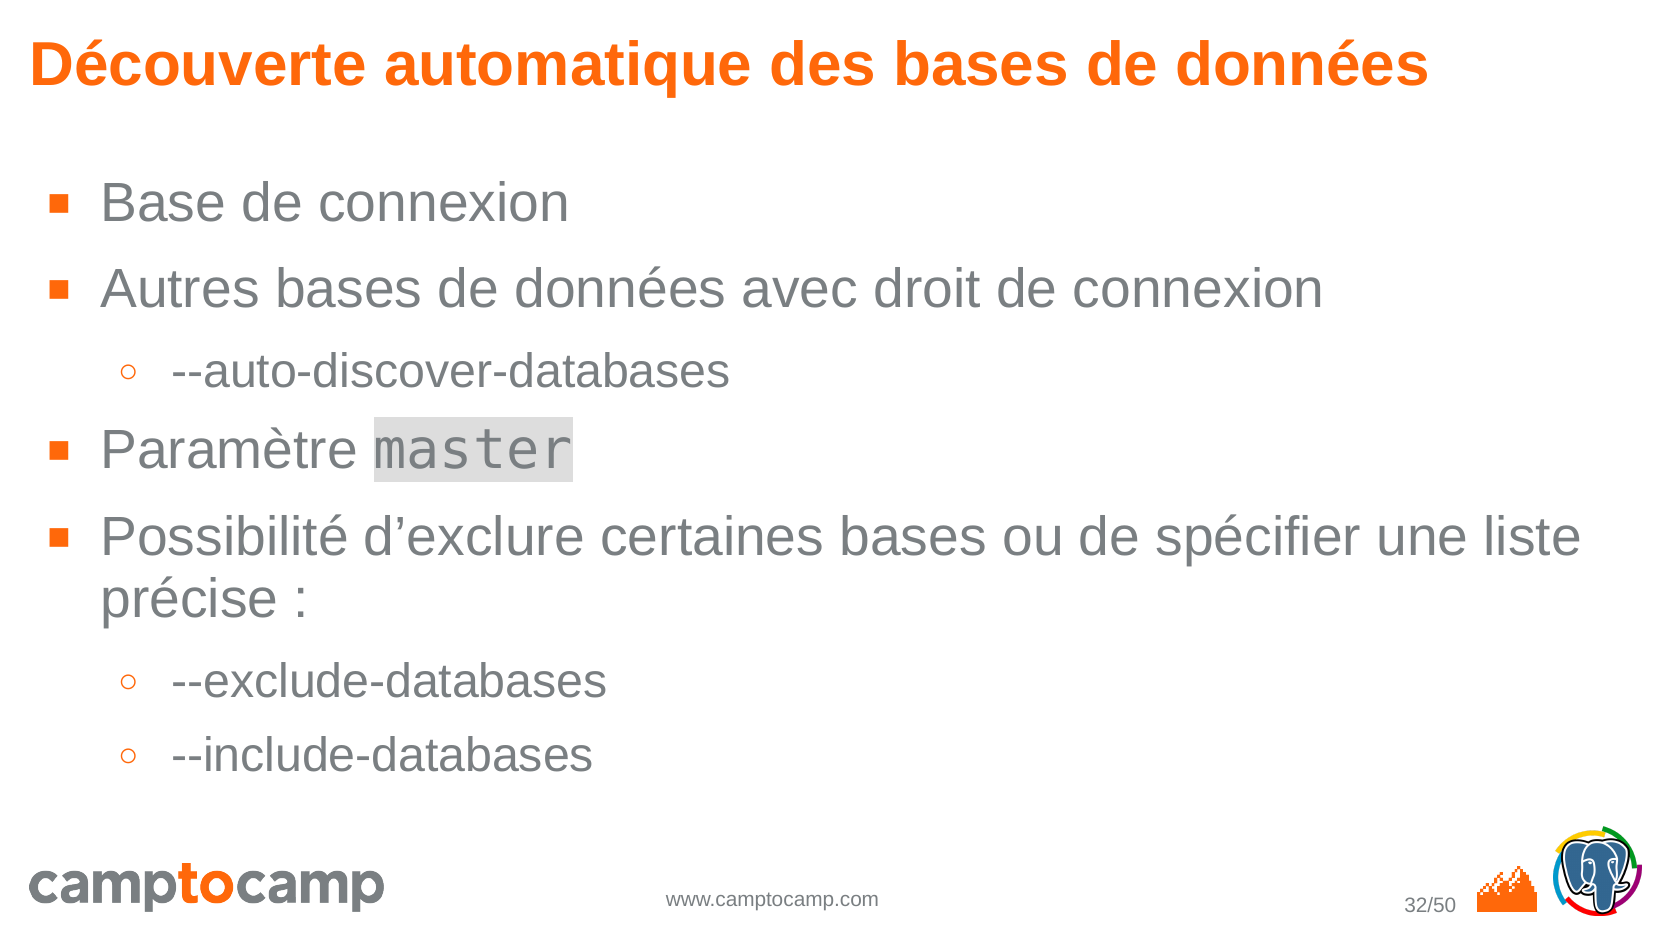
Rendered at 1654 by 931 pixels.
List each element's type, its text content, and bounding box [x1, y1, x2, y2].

list Base de connexion Autres bases de données avec droit de connexion --auto-discover-databases Paramètre master Possibilité d’exclure certaines bases ou de spécifier une liste précise : --exclude-databases --include-databases [29, 171, 1625, 827]
picture [29, 863, 384, 912]
picture [1553, 826, 1642, 916]
picture [1477, 866, 1537, 912]
title Découverte automatique des bases de données [29, 29, 1625, 156]
